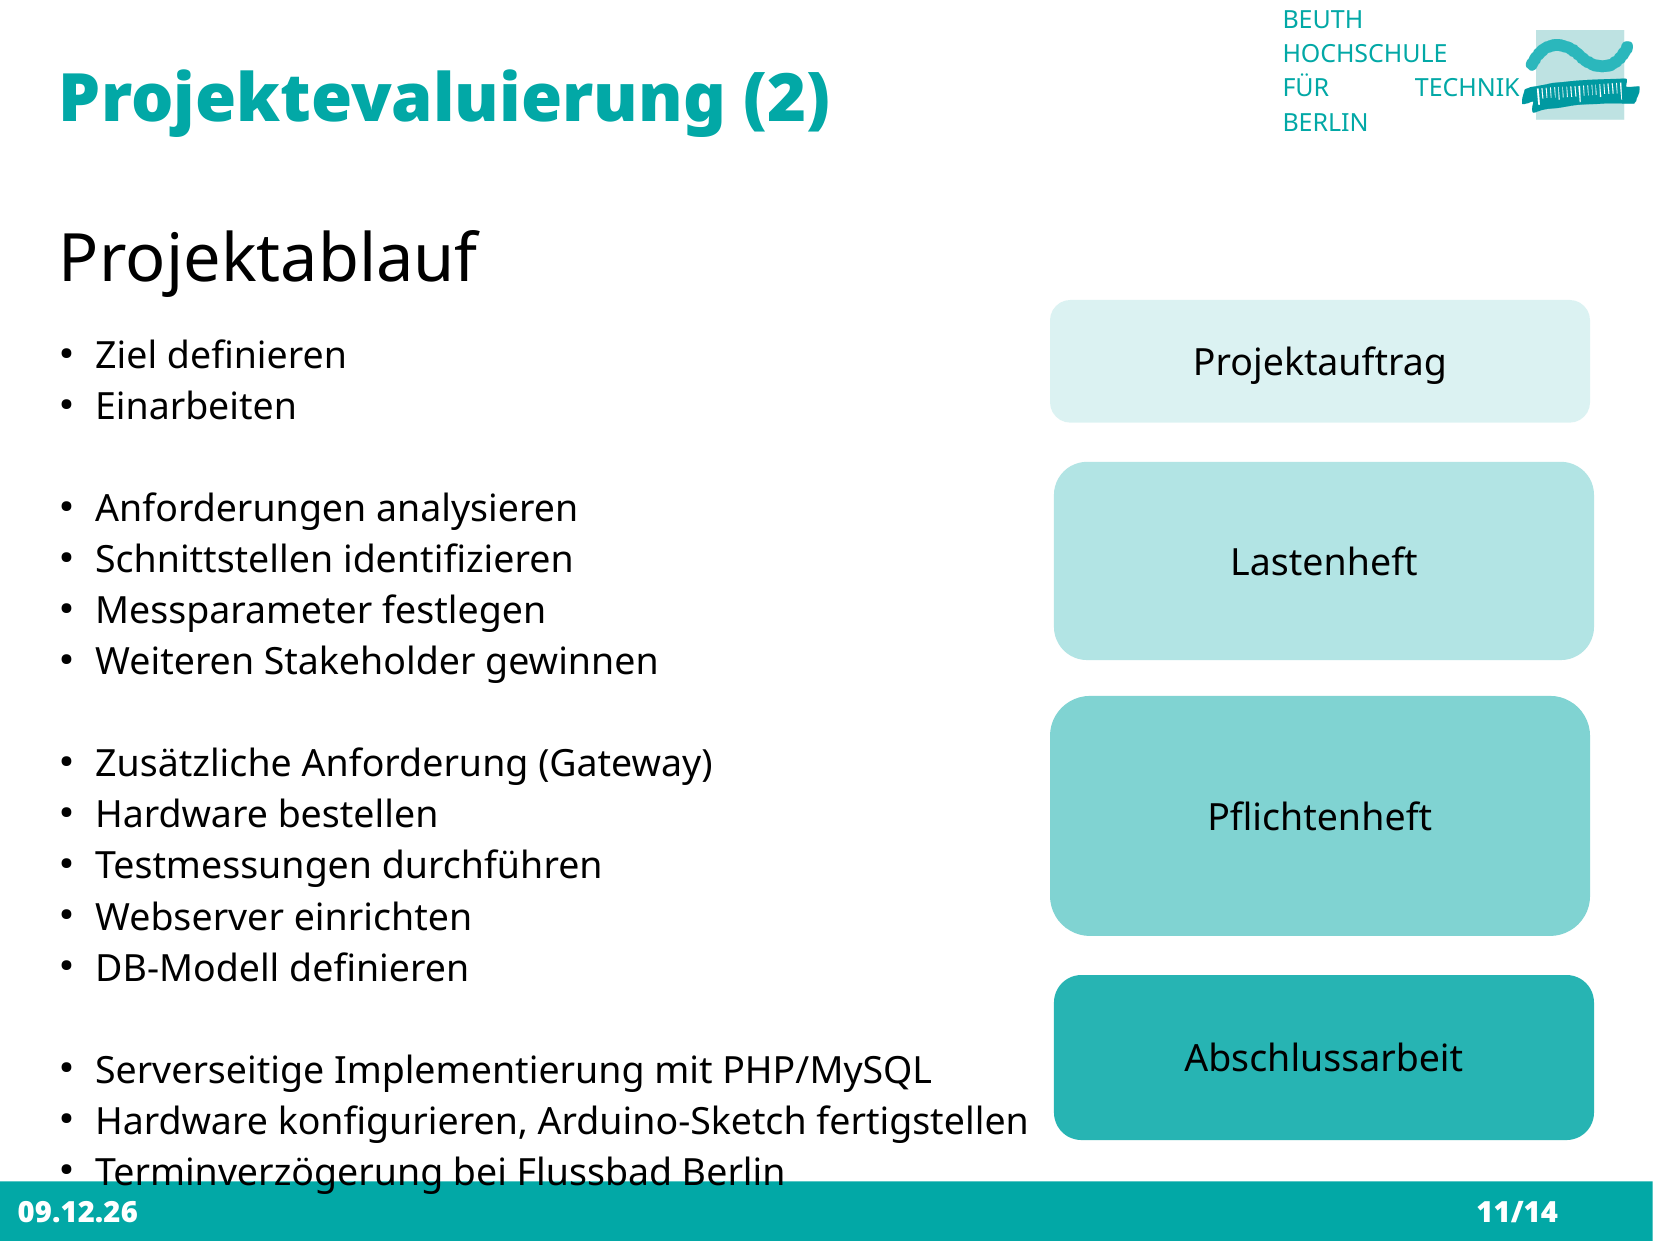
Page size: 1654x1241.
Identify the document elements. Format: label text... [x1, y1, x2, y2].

list Projektablauf [58, 210, 1594, 486]
list Projektablauf [1081, 636, 1594, 995]
text_box Ziel definieren Einarbeiten Anforderungen analysieren Schnittstellen identifizieren Messparameter festlegen Weiteren Stakeholder gewinnen Zusätzliche Anforderung (Gateway) Hardware bestellen Testmessungen durchführen Webserver einrichten DB-Modell definieren Serverseitige Implementierung mit PHP/MySQL Hardware konfigurieren, Arduino-Sketch fertigstellen Terminverzögerung bei Flussbad Berlin [45, 321, 1081, 1132]
text_box [1050, 630, 1351, 727]
text_box Projektauftrag [1050, 299, 1591, 423]
title Projektevaluierung (2) [58, 35, 1240, 142]
picture [1522, 30, 1640, 120]
text_box Abschlussarbeit [1053, 975, 1595, 1141]
text_box Pflichtenheft [1050, 695, 1591, 936]
text_box Lastenheft [1053, 461, 1595, 661]
